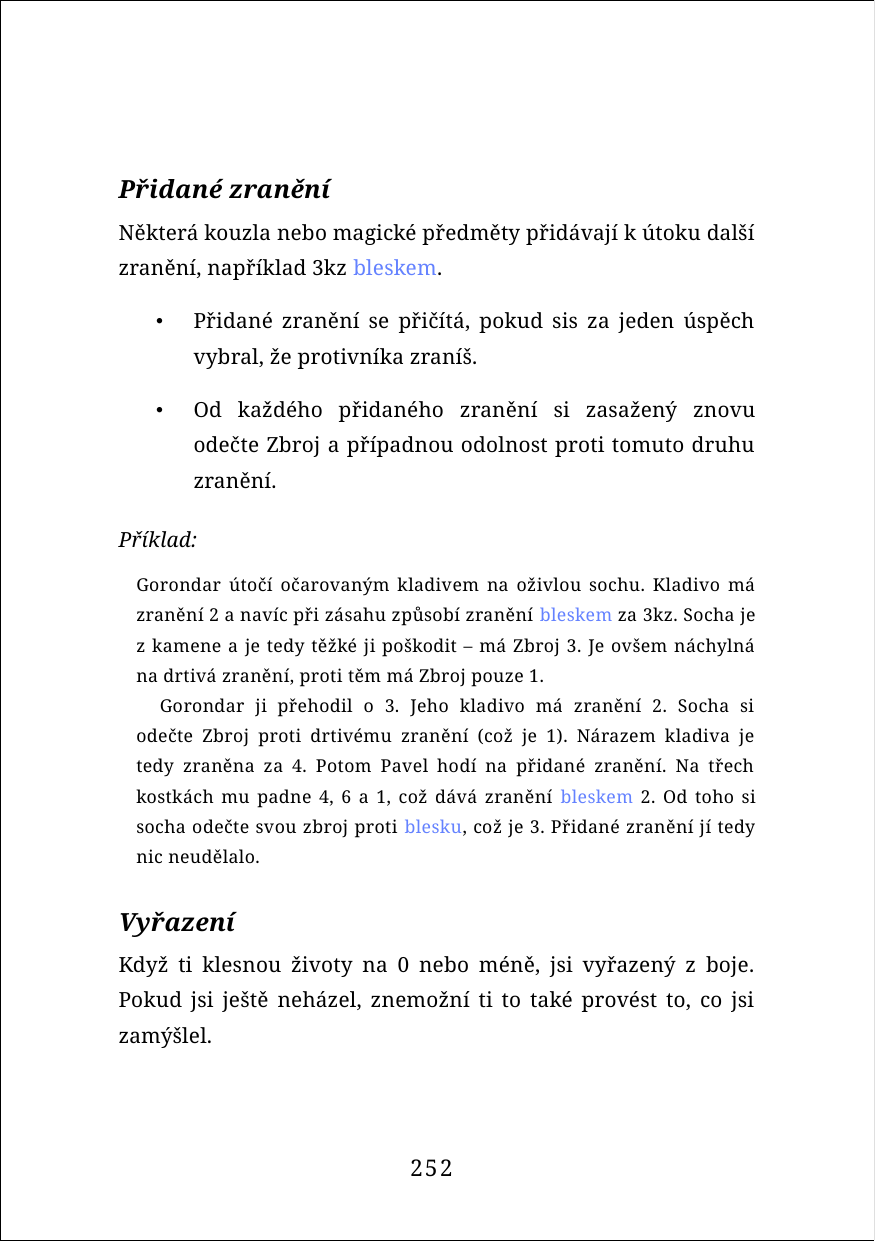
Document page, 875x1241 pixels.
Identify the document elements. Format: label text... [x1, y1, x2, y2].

list Přidané zranění se přičítá, pokud sis za jeden úspěch vybral, že protivníka zraníš. [156, 306, 756, 370]
subtitle Přidané zranění [118, 172, 756, 206]
subtitle Vyřazení [118, 904, 756, 938]
text Gorondar útočí očarovaným kladivem na oživlou sochu. Kladivo má zranění 2 a navíc při zásahu způsobí zranění bleskem za 3kz. Socha je z kamene a je tedy těžké ji poškodit – má Zbroj 3. Je ovšem náchylná na drtivá zranění, proti těm má Zbroj pouze 1. Gorondar ji přehodil o 3. Jeho kladivo má zranění 2. Socha si odečte Zbroj proti drtivému zranění (což je 1). Nárazem kladiva je tedy zraněna za 4. Potom Pavel hodí na přidané zranění. Na třech kostkách mu padne 4, 6 a 1, což dává zranění bleskem 2. Od toho si socha odečte svou zbroj proti blesku, což je 3. Přidané zranění jí tedy nic neudělalo. [136, 573, 756, 869]
text Když ti klesnou životy na 0 nebo méně, jsi vyřazený z boje. Pokud jsi ještě neházel, znemožní ti to také provést to, co jsi zamýšlel. [118, 950, 756, 1049]
list Od každého přidaného zranění si zasažený znovu odečte Zbroj a případnou odolnost proti tomuto druhu zranění. [156, 395, 756, 494]
text Příklad: [118, 525, 756, 554]
text Některá kouzla nebo magické předměty přidávají k útoku další zranění, například 3kz bleskem. [118, 218, 756, 282]
